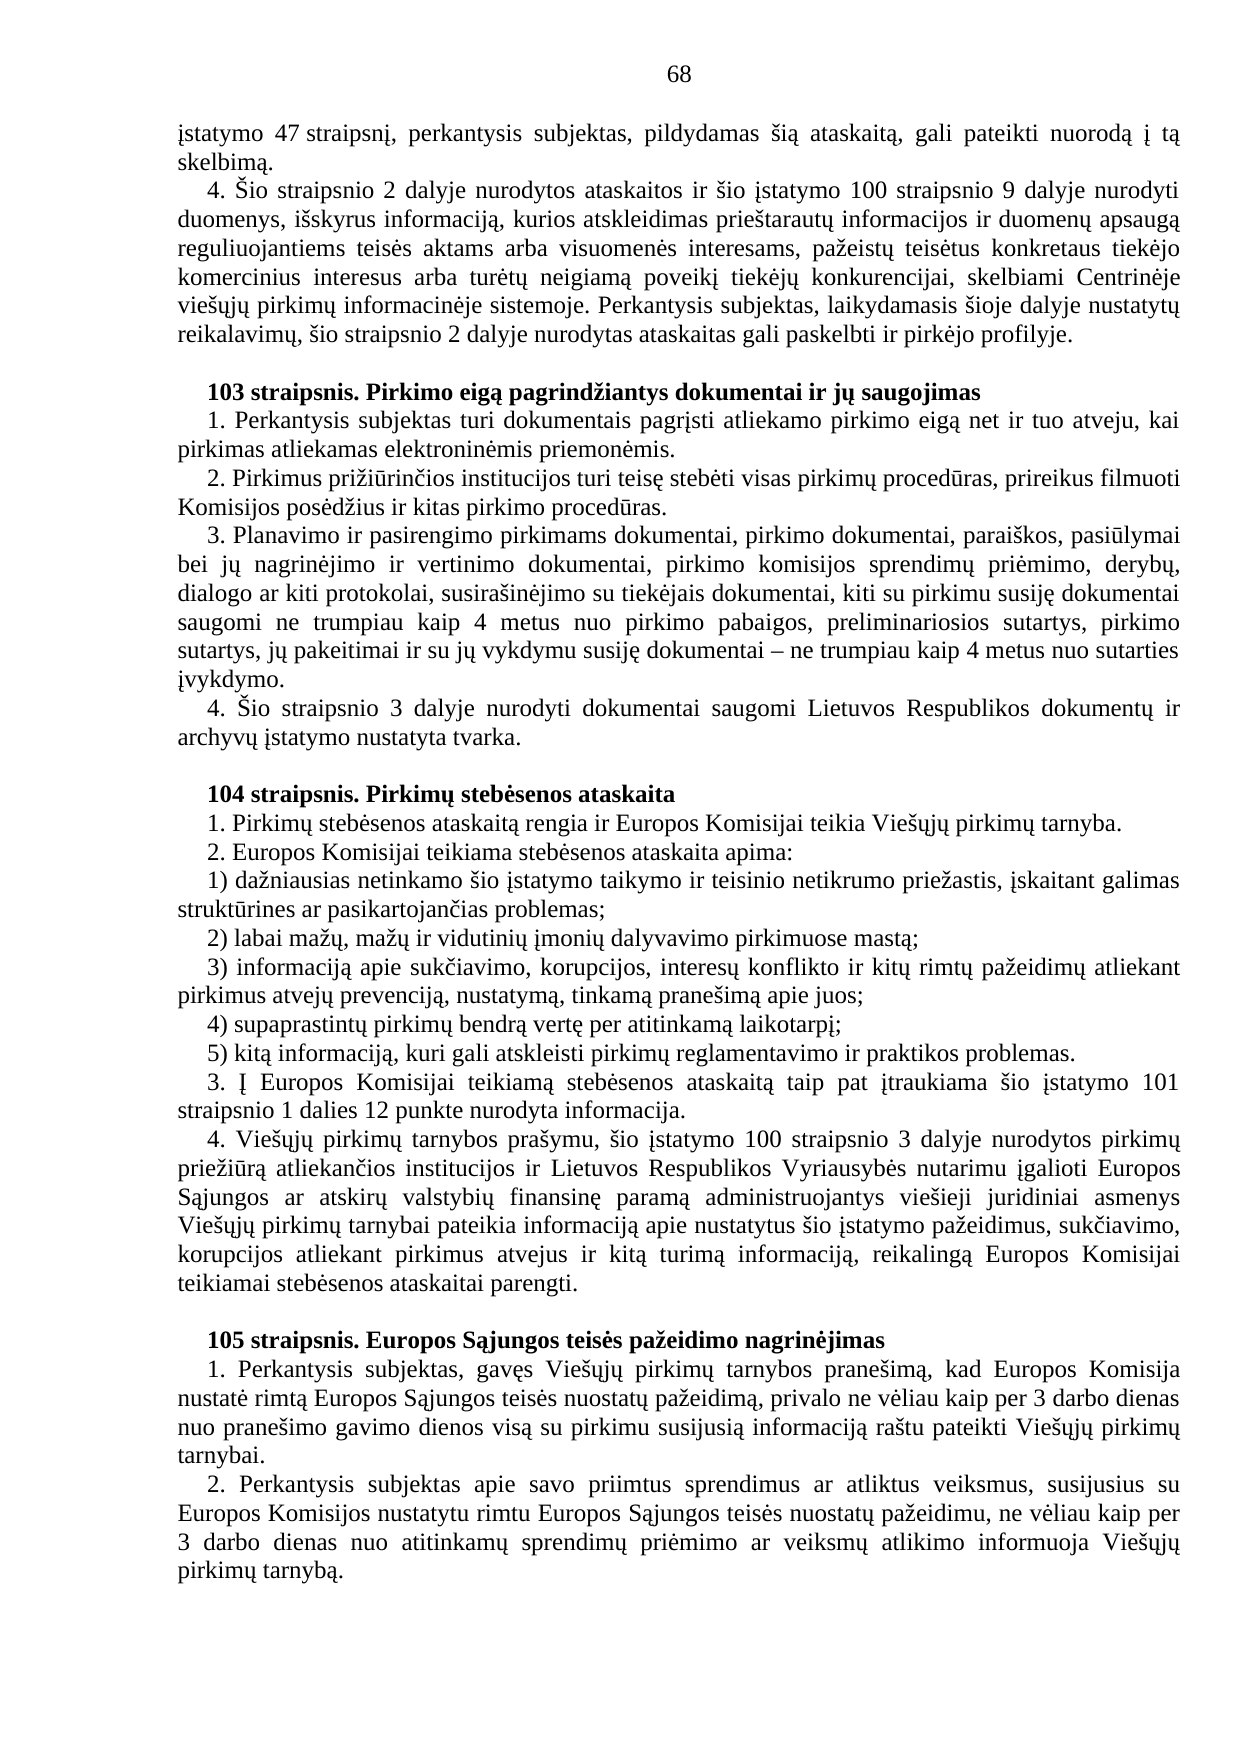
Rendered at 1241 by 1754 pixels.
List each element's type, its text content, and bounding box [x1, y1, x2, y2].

text 2. Perkantysis subjektas apie savo priimtus sprendimus ar atliktus veiksmus, susijusius su Europos Komisijos nustatytu rimtu Europos Sąjungos teisės nuostatų pažeidimu, ne vėliau kaip per 3 darbo dienas nuo atitinkamų sprendimų priėmimo ar veiksmų atlikimo informuoja Viešųjų pirkimų tarnybą. [177, 1469, 1181, 1584]
text 3. Į Europos Komisijai teikiamą stebėsenos ataskaitą taip pat įtraukiama šio įstatymo 101 straipsnio 1 dalies 12 punkte nurodyta informacija. [177, 1067, 1181, 1124]
text 103 straipsnis. Pirkimo eigą pagrindžiantys dokumentai ir jų saugojimas [177, 377, 1181, 406]
text 104 straipsnis. Pirkimų stebėsenos ataskaita [177, 779, 1181, 808]
text 1) dažniausias netinkamo šio įstatymo taikymo ir teisinio netikrumo priežastis, įskaitant galimas struktūrines ar pasikartojančias problemas; [177, 866, 1181, 923]
text 4. Viešųjų pirkimų tarnybos prašymu, šio įstatymo 100 straipsnio 3 dalyje nurodytos pirkimų priežiūrą atliekančios institucijos ir Lietuvos Respublikos Vyriausybės nutarimu įgalioti Europos Sąjungos ar atskirų valstybių finansinę paramą administruojantys viešieji juridiniai asmenys Viešųjų pirkimų tarnybai pateikia informaciją apie nustatytus šio įstatymo pažeidimus, sukčiavimo, korupcijos atliekant pirkimus atvejus ir kitą turimą informaciją, reikalingą Europos Komisijai teikiamai stebėsenos ataskaitai parengti. [177, 1124, 1181, 1297]
text 2. Pirkimus prižiūrinčios institucijos turi teisę stebėti visas pirkimų procedūras, prireikus filmuoti Komisijos posėdžius ir kitas pirkimo procedūras. [177, 463, 1181, 521]
text 1. Pirkimų stebėsenos ataskaitą rengia ir Europos Komisijai teikia Viešųjų pirkimų tarnyba. [177, 808, 1181, 837]
text 1. Perkantysis subjektas, gavęs Viešųjų pirkimų tarnybos pranešimą, kad Europos Komisija nustatė rimtą Europos Sąjungos teisės nuostatų pažeidimą, privalo ne vėliau kaip per 3 darbo dienas nuo pranešimo gavimo dienos visą su pirkimu susijusią informaciją raštu pateikti Viešųjų pirkimų tarnybai. [177, 1354, 1181, 1469]
text 5) kitą informaciją, kuri gali atskleisti pirkimų reglamentavimo ir praktikos problemas. [177, 1038, 1181, 1067]
text 1. Perkantysis subjektas turi dokumentais pagrįsti atliekamo pirkimo eigą net ir tuo atveju, kai pirkimas atliekamas elektroninėmis priemonėmis. [177, 406, 1181, 463]
text 4. Šio straipsnio 2 dalyje nurodytos ataskaitos ir šio įstatymo 100 straipsnio 9 dalyje nurodyti duomenys, išskyrus informaciją, kurios atskleidimas prieštarautų informacijos ir duomenų apsaugą reguliuojantiems teisės aktams arba visuomenės interesams, pažeistų teisėtus konkretaus tiekėjo komercinius interesus arba turėtų neigiamą poveikį tiekėjų konkurencijai, skelbiami Centrinėje viešųjų pirkimų informacinėje sistemoje. Perkantysis subjektas, laikydamasis šioje dalyje nustatytų reikalavimų, šio straipsnio 2 dalyje nurodytas ataskaitas gali paskelbti ir pirkėjo profilyje. [177, 176, 1181, 348]
text 3. Planavimo ir pasirengimo pirkimams dokumentai, pirkimo dokumentai, paraiškos, pasiūlymai bei jų nagrinėjimo ir vertinimo dokumentai, pirkimo komisijos sprendimų priėmimo, derybų, dialogo ar kiti protokolai, susirašinėjimo su tiekėjais dokumentai, kiti su pirkimu susiję dokumentai saugomi ne trumpiau kaip 4 metus nuo pirkimo pabaigos, preliminariosios sutartys, pirkimo sutartys, jų pakeitimai ir su jų vykdymu susiję dokumentai – ne trumpiau kaip 4 metus nuo sutarties įvykdymo. [177, 521, 1181, 693]
text 4. Šio straipsnio 3 dalyje nurodyti dokumentai saugomi Lietuvos Respublikos dokumentų ir archyvų įstatymo nustatyta tvarka. [177, 693, 1181, 751]
text 3) informaciją apie sukčiavimo, korupcijos, interesų konflikto ir kitų rimtų pažeidimų atliekant pirkimus atvejų prevenciją, nustatymą, tinkamą pranešimą apie juos; [177, 952, 1181, 1009]
text 105 straipsnis. Europos Sąjungos teisės pažeidimo nagrinėjimas [177, 1326, 1181, 1354]
text 2) labai mažų, mažų ir vidutinių įmonių dalyvavimo pirkimuose mastą; [177, 923, 1181, 952]
text įstatymo 47 straipsnį, perkantysis subjektas, pildydamas šią ataskaitą, gali pateikti nuorodą į tą skelbimą. [177, 118, 1181, 176]
text 4) supaprastintų pirkimų bendrą vertę per atitinkamą laikotarpį; [177, 1009, 1181, 1038]
text 2. Europos Komisijai teikiama stebėsenos ataskaita apima: [177, 837, 1181, 866]
